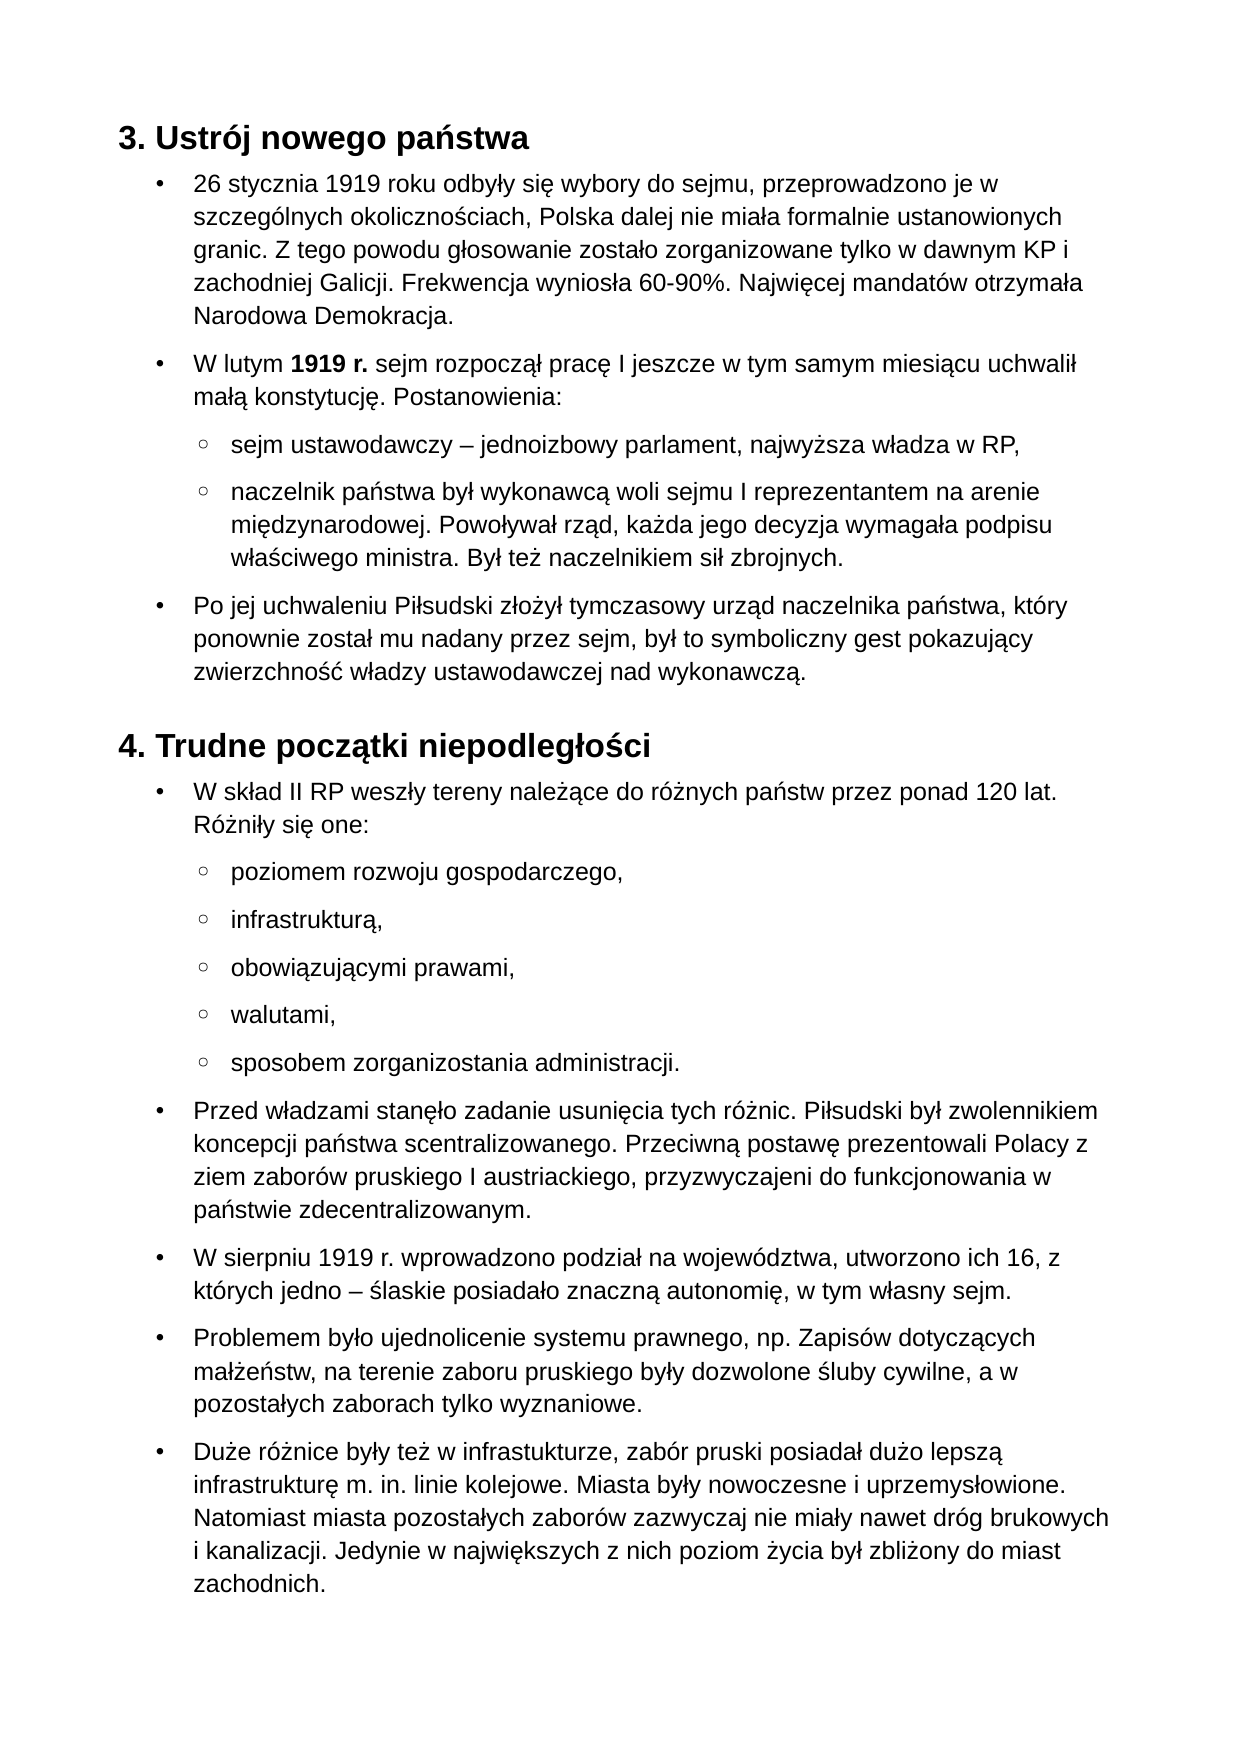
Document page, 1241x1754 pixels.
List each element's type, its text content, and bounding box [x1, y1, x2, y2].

list W lutym 1919 r. sejm rozpoczął pracę I jeszcze w tym samym miesiącu uchwalił małą konstytucję. Postanowienia: [156, 349, 1122, 411]
list infrastrukturą, [193, 905, 1122, 934]
list W skład II RP weszły tereny należące do różnych państw przez ponad 120 lat. Różniły się one: [156, 777, 1122, 838]
subtitle 3. Ustrój nowego państwa [118, 118, 1122, 157]
subtitle 4. Trudne początki niepodległości [118, 726, 1122, 764]
list 26 stycznia 1919 roku odbyły się wybory do sejmu, przeprowadzono je w szczególnych okolicznościach, Polska dalej nie miała formalnie ustanowionych granic. Z tego powodu głosowanie zostało zorganizowane tylko w dawnym KP i zachodniej Galicji. Frekwencja wyniosła 60-90%. Najwięcej mandatów otrzymała Narodowa Demokracja. [156, 169, 1122, 330]
list sejm ustawodawczy – jednoizbowy parlament, najwyższa władza w RP, [193, 429, 1122, 458]
list sposobem zorganizostania administracji. [193, 1048, 1122, 1077]
list Przed władzami stanęło zadanie usunięcia tych różnic. Piłsudski był zwolennikiem koncepcji państwa scentralizowanego. Przeciwną postawę prezentowali Polacy z ziem zaborów pruskiego I austriackiego, przyzwyczajeni do funkcjonowania w państwie zdecentralizowanym. [156, 1096, 1122, 1224]
list Problemem było ujednolicenie systemu prawnego, np. Zapisów dotyczących małżeństw, na terenie zaboru pruskiego były dozwolone śluby cywilne, a w pozostałych zaborach tylko wyznaniowe. [156, 1323, 1122, 1418]
list Po jej uchwaleniu Piłsudski złożył tymczasowy urząd naczelnika państwa, który ponownie został mu nadany przez sejm, był to symboliczny gest pokazujący zwierzchność władzy ustawodawczej nad wykonawczą. [156, 591, 1122, 686]
list poziomem rozwoju gospodarczego, [193, 857, 1122, 886]
list obowiązującymi prawami, [193, 953, 1122, 982]
list walutami, [193, 1000, 1122, 1029]
list W sierpniu 1919 r. wprowadzono podział na województwa, utworzono ich 16, z których jedno – ślaskie posiadało znaczną autonomię, w tym własny sejm. [156, 1243, 1122, 1304]
list Duże różnice były też w infrastukturze, zabór pruski posiadał dużo lepszą infrastrukturę m. in. linie kolejowe. Miasta były nowoczesne i uprzemysłowione. Natomiast miasta pozostałych zaborów zazwyczaj nie miały nawet dróg brukowych i kanalizacji. Jedynie w największych z nich poziom życia był zbliżony do miast zachodnich. [156, 1437, 1122, 1598]
list naczelnik państwa był wykonawcą woli sejmu I reprezentantem na arenie międzynarodowej. Powoływał rząd, każda jego decyzja wymagała podpisu właściwego ministra. Był też naczelnikiem sił zbrojnych. [193, 477, 1122, 572]
